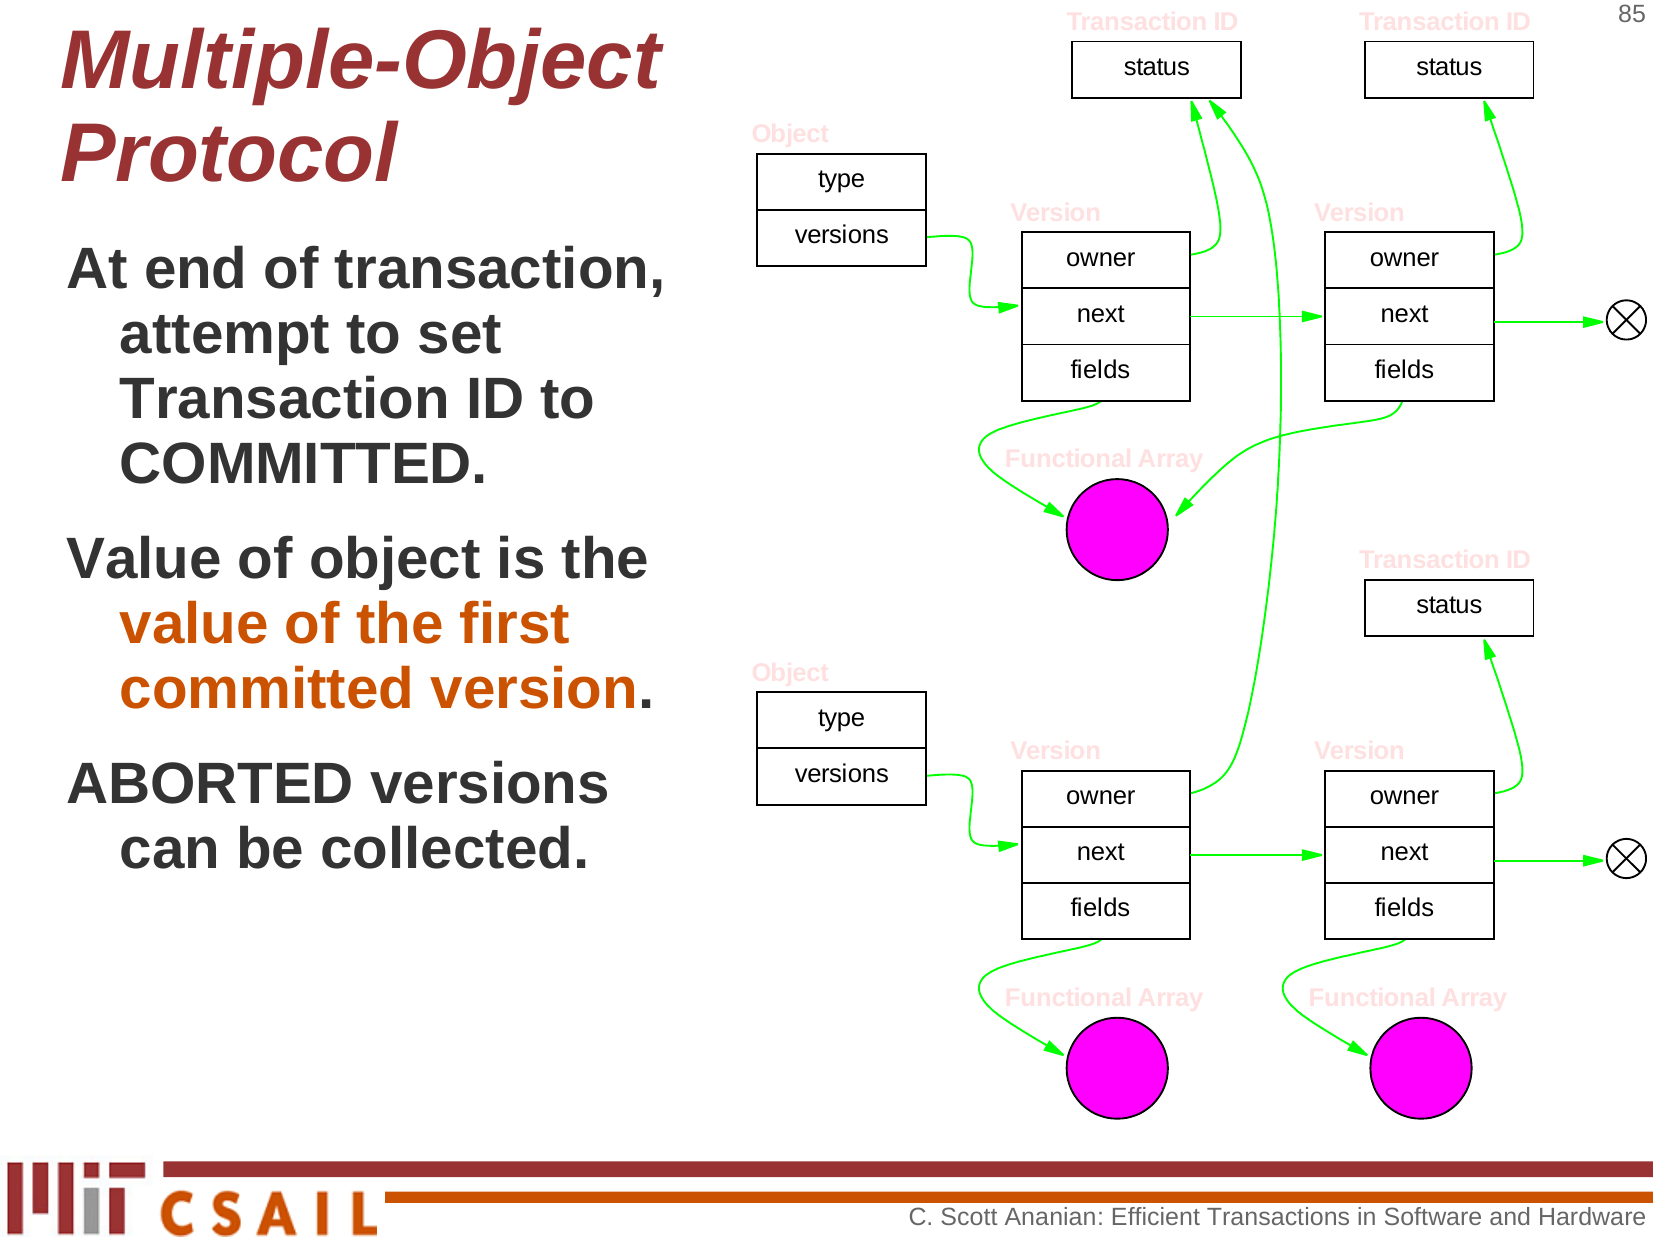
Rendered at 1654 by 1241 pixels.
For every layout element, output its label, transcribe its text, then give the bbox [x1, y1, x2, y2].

picture [743, 0, 1653, 1126]
list At end of transaction, attempt to set Transaction ID to COMMITTED. Value of object is the value of the first committed version. ABORTED versions can be collected. [48, 235, 726, 1124]
title Multiple-Object Protocol [60, 0, 708, 214]
picture [0, 1155, 377, 1237]
